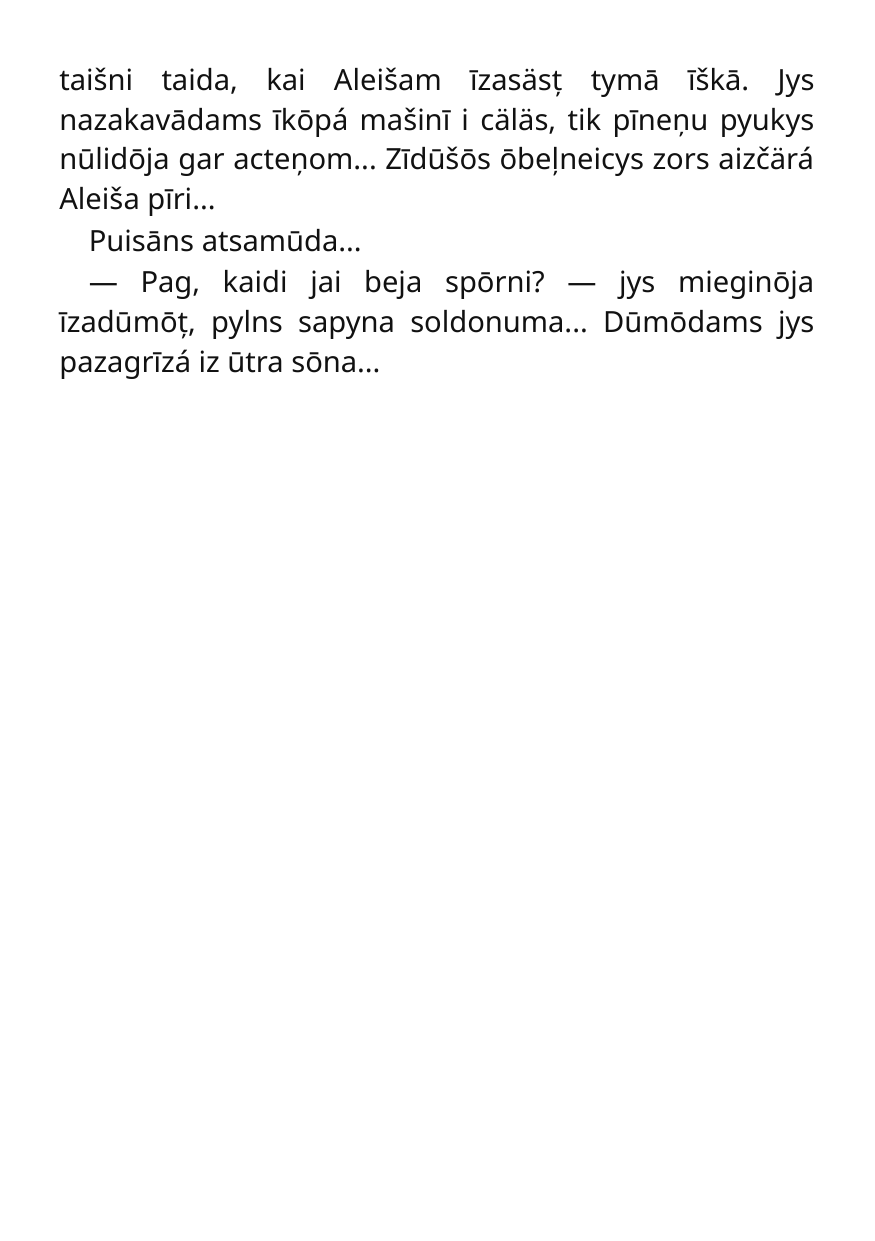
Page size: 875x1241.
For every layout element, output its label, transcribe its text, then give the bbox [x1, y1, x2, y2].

text Puisāns atsamūda... [59, 220, 815, 259]
text taišni taida, kai Aleišam īzasäsț tymā īškā. Jys nazakavādams īkōpá mašinī i cäläs, tik pīneņu pyukys nūlidōja gar acteņom... Zīdūšōs ōbeļneicys zors aizčärá Aleiša pīri... [59, 59, 815, 218]
text — Pag, kaidi jai beja spōrni? — jys mieginōja īzadūmōț, pylns sapyna soldonuma... Dūmōdams jys pazagrīzá iz ūtra sōna... [59, 262, 815, 381]
